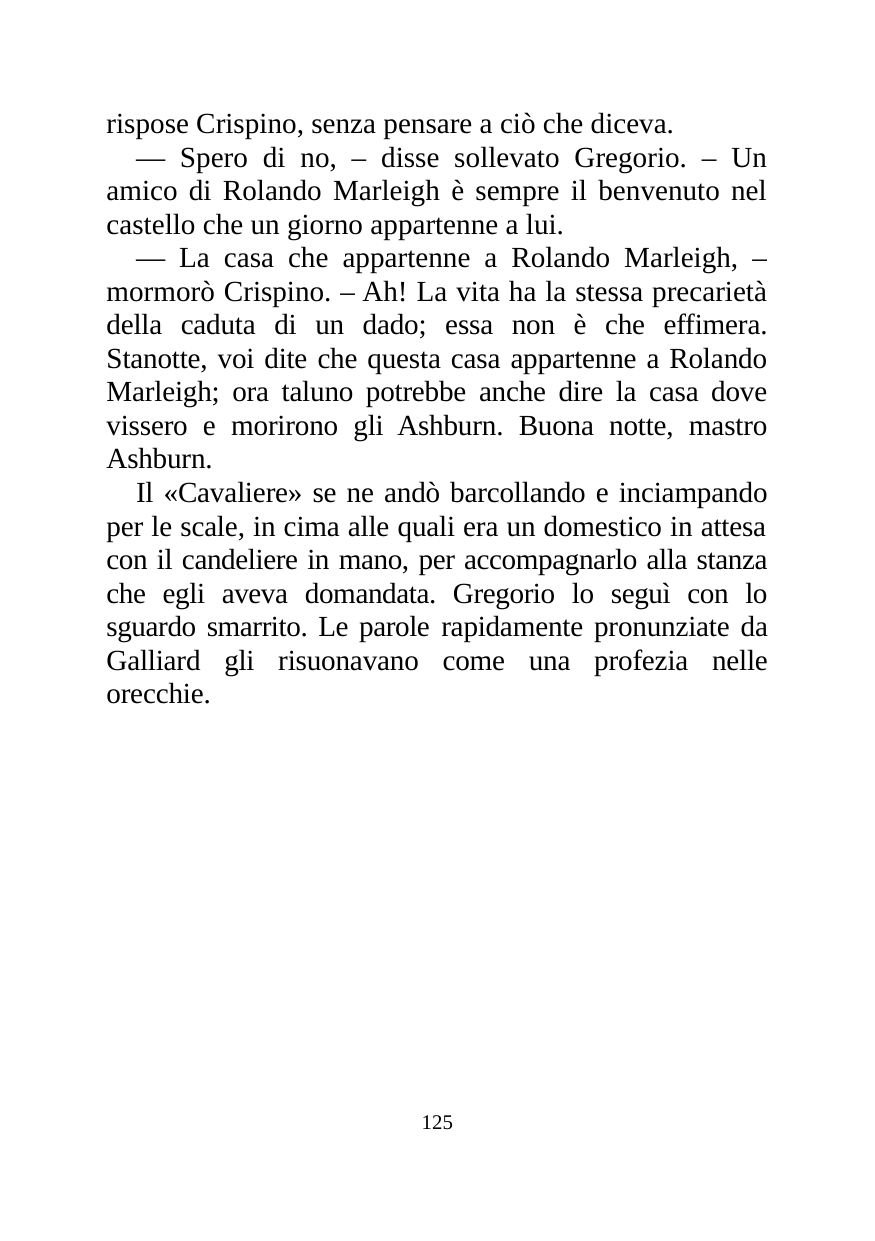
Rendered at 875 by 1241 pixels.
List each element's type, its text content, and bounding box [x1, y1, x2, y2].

text Il «Cavaliere» se ne andò barcollando e inciampando per le scale, in cima alle quali era un domestico in attesa con il candeliere in mano, per accompagnarlo alla stanza che egli aveva domandata. Gregorio lo seguì con lo sguardo smarrito. Le parole rapidamente pronunziate da Galliard gli risuonavano come una profezia nelle orecchie. [106, 475, 768, 710]
text — Spero di no, – disse sollevato Gregorio. – Un amico di Rolando Marleigh è sempre il benvenuto nel castello che un giorno appartenne a lui. [106, 140, 768, 240]
text — La casa che appartenne a Rolando Marleigh, – mormorò Crispino. – Ah! La vita ha la stessa precarietà della caduta di un dado; essa non è che effimera. Stanotte, voi dite che questa casa appartenne a Rolando Marleigh; ora taluno potrebbe anche dire la casa dove vissero e morirono gli Ashburn. Buona notte, mastro Ashburn. [106, 240, 768, 475]
text rispose Crispino, senza pensare a ciò che diceva. [106, 106, 768, 140]
